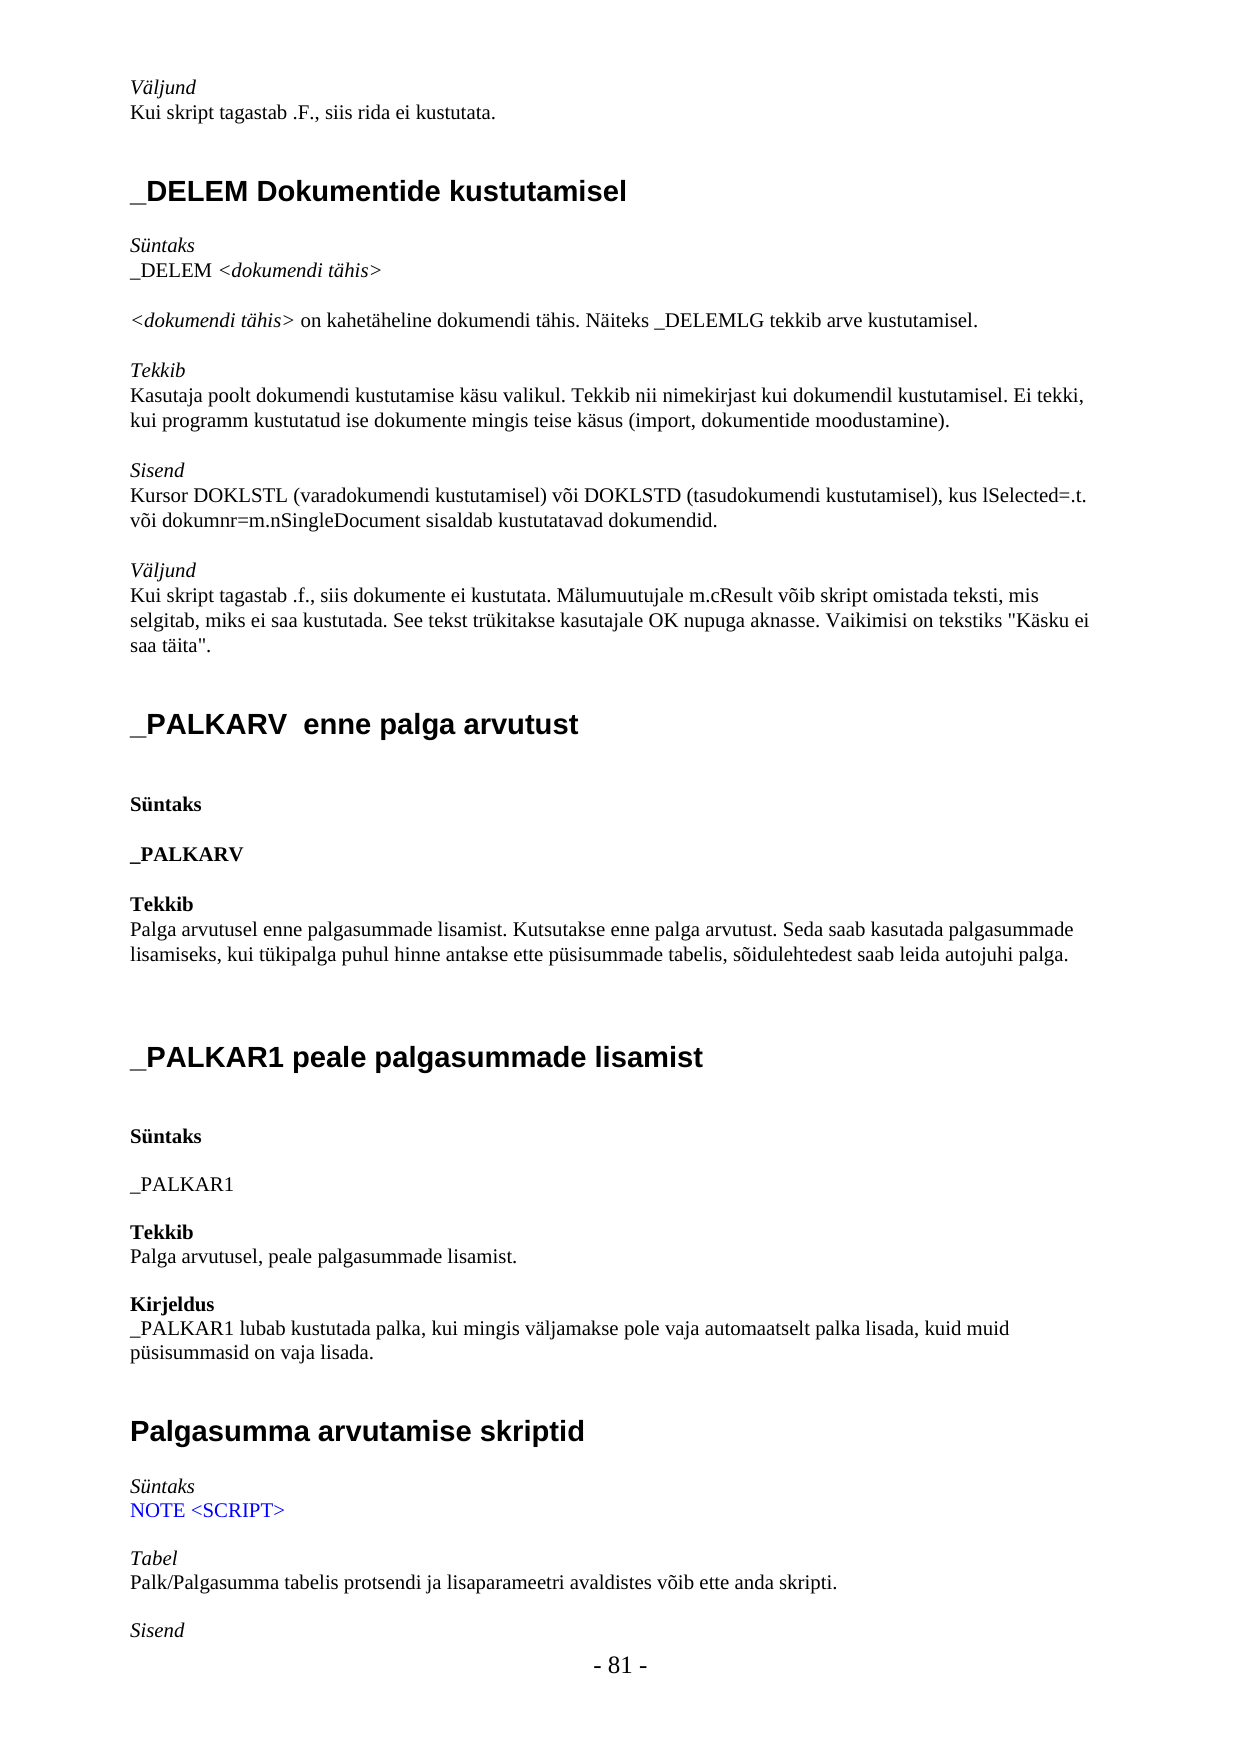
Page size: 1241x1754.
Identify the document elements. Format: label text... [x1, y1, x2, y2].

text Sisend [130, 1618, 1110, 1642]
text _PALKARV [130, 841, 1110, 866]
text Tekkib [130, 1220, 1110, 1244]
text <dokumendi tähis> on kahetäheline dokumendi tähis. Näiteks _DELEMLG tekkib arve kustutamisel. [130, 307, 1110, 332]
text Kasutaja poolt dokumendi kustutamise käsu valikul. Tekkib nii nimekirjast kui dokumendil kustutamisel. Ei tekki, kui programm kustutatud ise dokumente mingis teise käsus (import, dokumentide moodustamine). [130, 382, 1110, 432]
text Tekkib [130, 891, 1110, 916]
text Kursor DOKLSTL (varadokumendi kustutamisel) või DOKLSTD (tasudokumendi kustutamisel), kus lSelected=.t. või dokumnr=m.nSingleDocument sisaldab kustutatavad dokumendid. [130, 482, 1110, 532]
text _PALKAR1 lubab kustutada palka, kui mingis väljamakse pole vaja automaatselt palka lisada, kuid muid püsisummasid on vaja lisada. [130, 1316, 1110, 1364]
text _DELEM <dokumendi tähis> [130, 257, 1110, 282]
subtitle Palgasumma arvutamise skriptid [130, 1414, 1110, 1448]
text Tabel [130, 1546, 1110, 1570]
text NOTE <SCRIPT> [130, 1498, 1110, 1522]
text Palga arvutusel, peale palgasummade lisamist. [130, 1244, 1110, 1268]
text Kui skript tagastab .f., siis dokumente ei kustutata. Mälumuutujale m.cResult võib skript omistada teksti, mis selgitab, miks ei saa kustutada. See tekst trükitakse kasutajale OK nupuga aknasse. Vaikimisi on tekstiks "Käsku ei saa täita". [130, 582, 1110, 657]
text _PALKAR1 [130, 1172, 1110, 1196]
text Süntaks [130, 1473, 1110, 1498]
subtitle _PALKARV enne palga arvutust [130, 707, 1110, 741]
text Kui skript tagastab .F., siis rida ei kustutata. [130, 99, 1110, 124]
text Kirjeldus [130, 1292, 1110, 1316]
text Sisend [130, 457, 1110, 482]
text Palga arvutusel enne palgasummade lisamist. Kutsutakse enne palga arvutust. Seda saab kasutada palgasummade lisamiseks, kui tükipalga puhul hinne antakse ette püsisummade tabelis, sõidulehtedest saab leida autojuhi palga. [130, 916, 1110, 966]
text Süntaks [130, 232, 1110, 257]
text Süntaks [130, 1123, 1110, 1148]
subtitle _PALKAR1 peale palgasummade lisamist [130, 1040, 1110, 1073]
text Palk/Palgasumma tabelis protsendi ja lisaparameetri avaldistes võib ette anda skripti. [130, 1570, 1110, 1594]
text Väljund [130, 74, 1110, 99]
text Väljund [130, 557, 1110, 582]
text Süntaks [130, 791, 1110, 816]
subtitle _DELEM Dokumentide kustutamisel [130, 174, 1110, 207]
text Tekkib [130, 357, 1110, 382]
